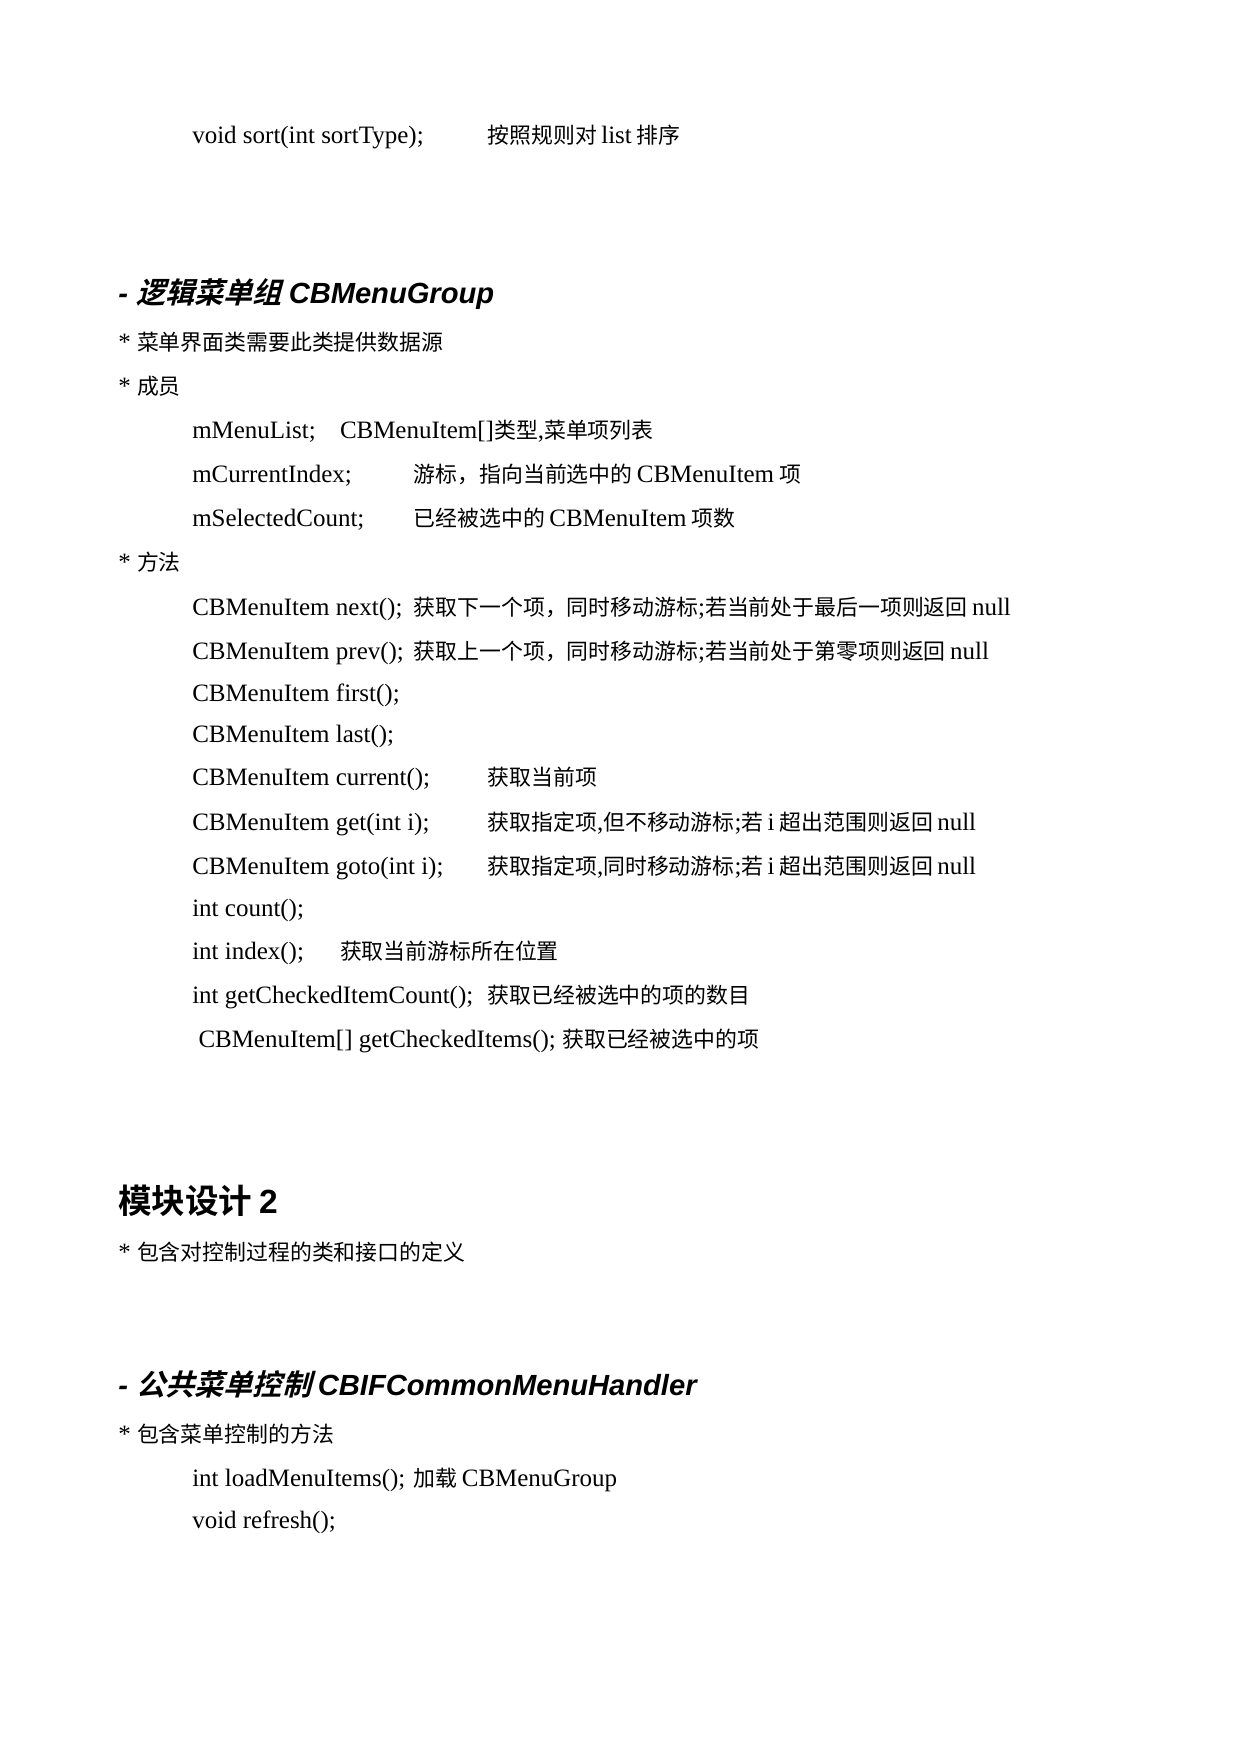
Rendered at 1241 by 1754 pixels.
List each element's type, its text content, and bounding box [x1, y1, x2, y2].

text * 成员 [118, 369, 1122, 400]
text CBMenuItem current(); 获取当前项 [118, 760, 1122, 792]
subtitle - 逻辑菜单组 CBMenuGroup [118, 270, 1122, 312]
text * 包含对控制过程的类和接口的定义 [118, 1235, 1122, 1267]
subtitle - 公共菜单控制 CBIFCommonMenuHandler [118, 1362, 1122, 1404]
text int count(); [118, 893, 1122, 922]
text void refresh(); [118, 1505, 1122, 1534]
text mCurrentIndex; 游标，指向当前选中的CBMenuItem项 [118, 457, 1122, 489]
text CBMenuItem[] getCheckedItems(); 获取已经被选中的项 [118, 1022, 1122, 1054]
text CBMenuItem first(); [118, 678, 1122, 707]
text mSelectedCount; 已经被选中的CBMenuItem项数 [118, 501, 1122, 533]
text mMenuList; CBMenuItem[]类型,菜单项列表 [118, 413, 1122, 444]
text CBMenuItem get(int i); 获取指定项,但不移动游标;若i超出范围则返回null [118, 804, 1122, 836]
text * 包含菜单控制的方法 [118, 1417, 1122, 1448]
text int getCheckedItemCount(); 获取已经被选中的项的数目 [118, 978, 1122, 1010]
text CBMenuItem prev(); 获取上一个项，同时移动游标;若当前处于第零项则返回null [118, 634, 1122, 665]
text int index(); 获取当前游标所在位置 [118, 934, 1122, 966]
subtitle 模块设计2 [118, 1174, 1122, 1223]
text * 方法 [118, 545, 1122, 577]
text * 菜单界面类需要此类提供数据源 [118, 324, 1122, 356]
text CBMenuItem last(); [118, 719, 1122, 748]
text CBMenuItem goto(int i); 获取指定项,同时移动游标;若i超出范围则返回null [118, 849, 1122, 880]
text CBMenuItem next(); 获取下一个项，同时移动游标;若当前处于最后一项则返回null [118, 589, 1122, 621]
text void sort(int sortType); 按照规则对list排序 [118, 118, 1122, 150]
text int loadMenuItems(); 加载CBMenuGroup [118, 1461, 1122, 1492]
